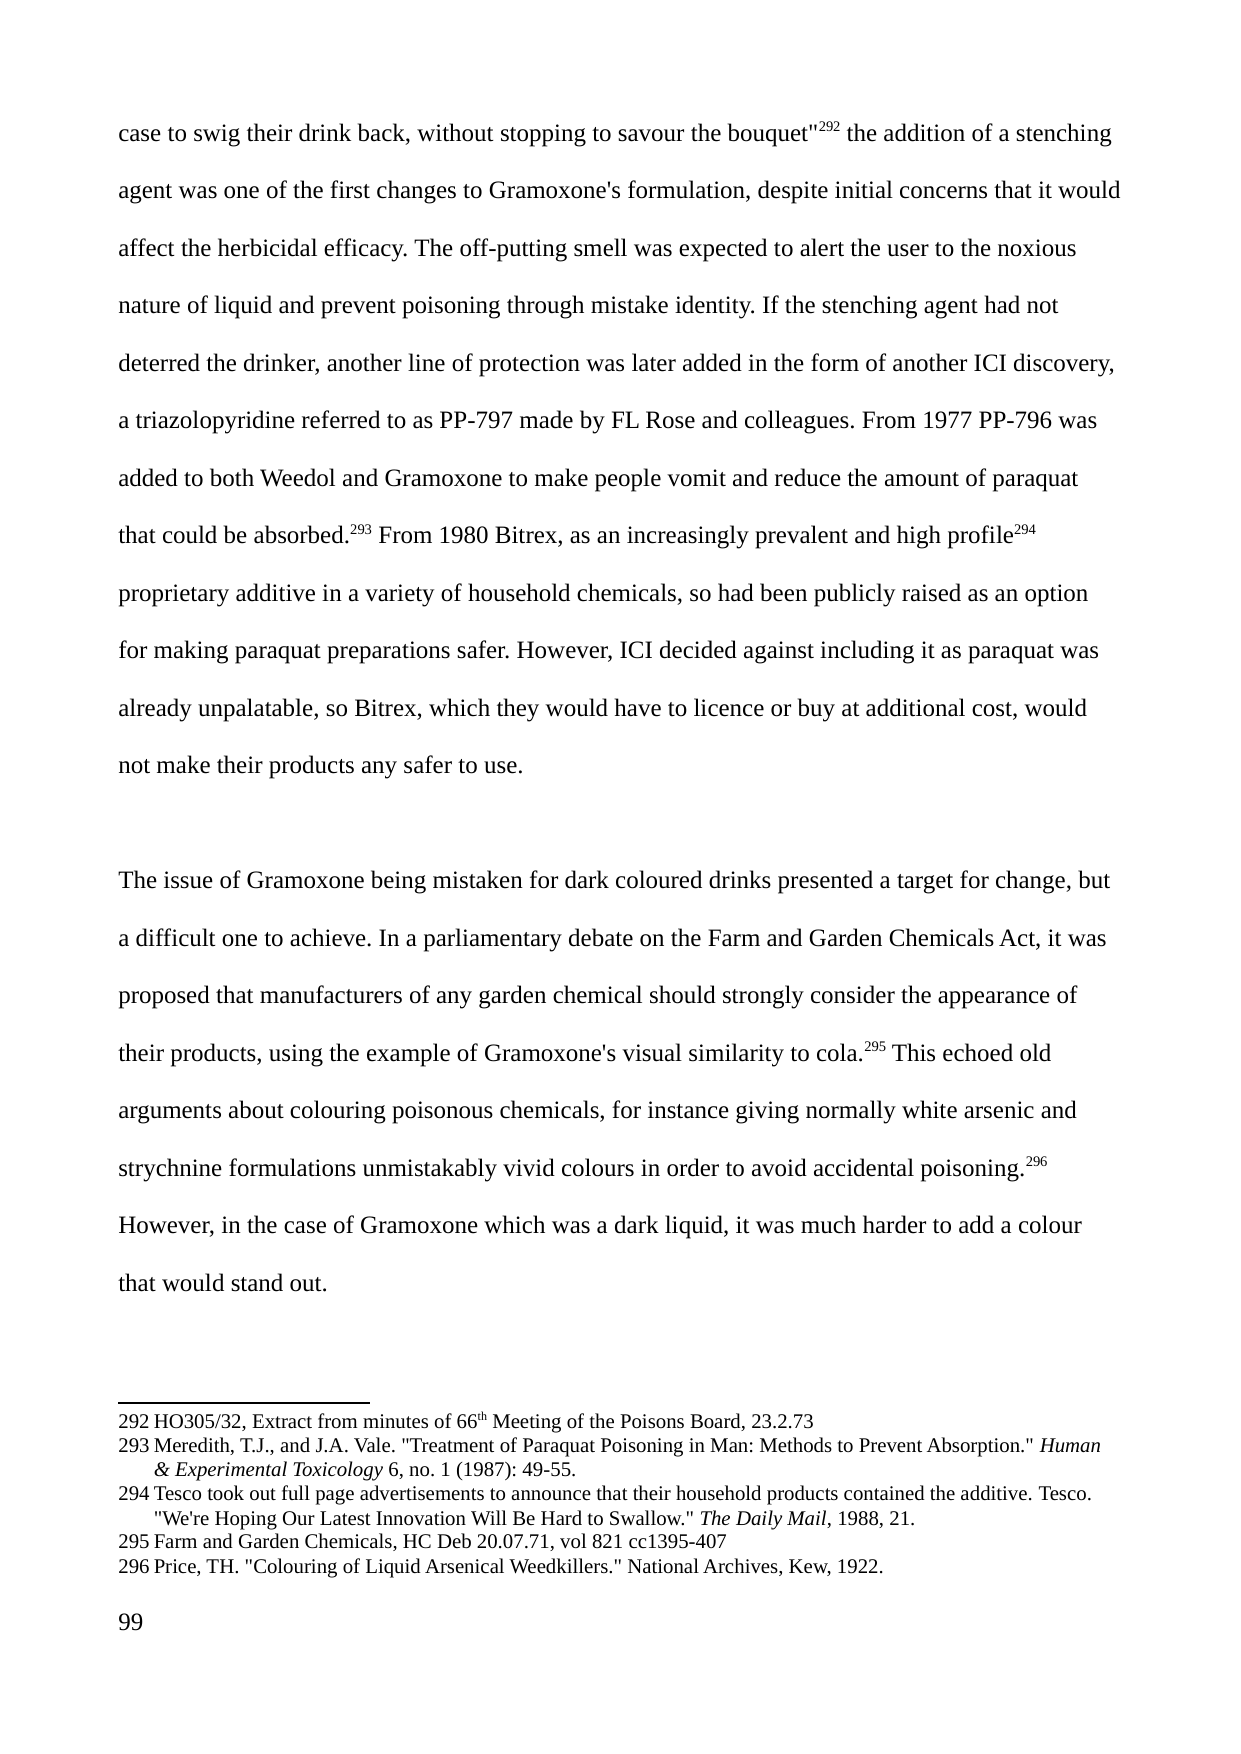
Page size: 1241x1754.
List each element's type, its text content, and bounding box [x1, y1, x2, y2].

text Meredith, T.J., and J.A. Vale. "Treatment of Paraquat Poisoning in Man: Methods to Prevent Absorption." Human & Experimental Toxicology 6, no. 1 (1987): 49-55. [118, 1433, 1122, 1481]
text Price, TH. "Colouring of Liquid Arsenical Weedkillers." National Archives, Kew, 1922. [118, 1553, 1122, 1578]
text The issue of Gramoxone being mistaken for dark coloured drinks presented a target for change, but a difficult one to achieve. In a parliamentary debate on the Farm and Garden Chemicals Act, it was proposed that manufacturers of any garden chemical should strongly consider the appearance of their products, using the example of Gramoxone's visual similarity to cola. This echoed old arguments about colouring poisonous chemicals, for instance giving normally white arsenic and strychnine formulations unmistakably vivid colours in order to avoid accidental poisoning. However, in the case of Gramoxone which was a dark liquid, it was much harder to add a colour that would stand out. [118, 866, 1122, 1297]
text Tesco took out full page advertisements to announce that their household products contained the additive. Tesco. "We're Hoping Our Latest Innovation Will Be Hard to Swallow." The Daily Mail, 1988, 21. [118, 1481, 1122, 1529]
text Farm and Garden Chemicals, HC Deb 20.07.71, vol 821 cc1395-407 [118, 1529, 1122, 1553]
text HO305/32, Extract from minutes of 66th Meeting of the Poisons Board, 23.2.73 [118, 1409, 1122, 1433]
text case to swig their drink back, without stopping to savour the bouquet" the addition of a stenching agent was one of the first changes to Gramoxone's formulation, despite initial concerns that it would affect the herbicidal efficacy. The off-putting smell was expected to alert the user to the noxious nature of liquid and prevent poisoning through mistake identity. If the stenching agent had not deterred the drinker, another line of protection was later added in the form of another ICI discovery, a triazolopyridine referred to as PP-797 made by FL Rose and colleagues. From 1977 PP-796 was added to both Weedol and Gramoxone to make people vomit and reduce the amount of paraquat that could be absorbed. From 1980 Bitrex, as an increasingly prevalent and high profile proprietary additive in a variety of household chemicals, so had been publicly raised as an option for making paraquat preparations safer. However, ICI decided against including it as paraquat was already unpalatable, so Bitrex, which they would have to licence or buy at additional cost, would not make their products any safer to use. [118, 118, 1122, 779]
